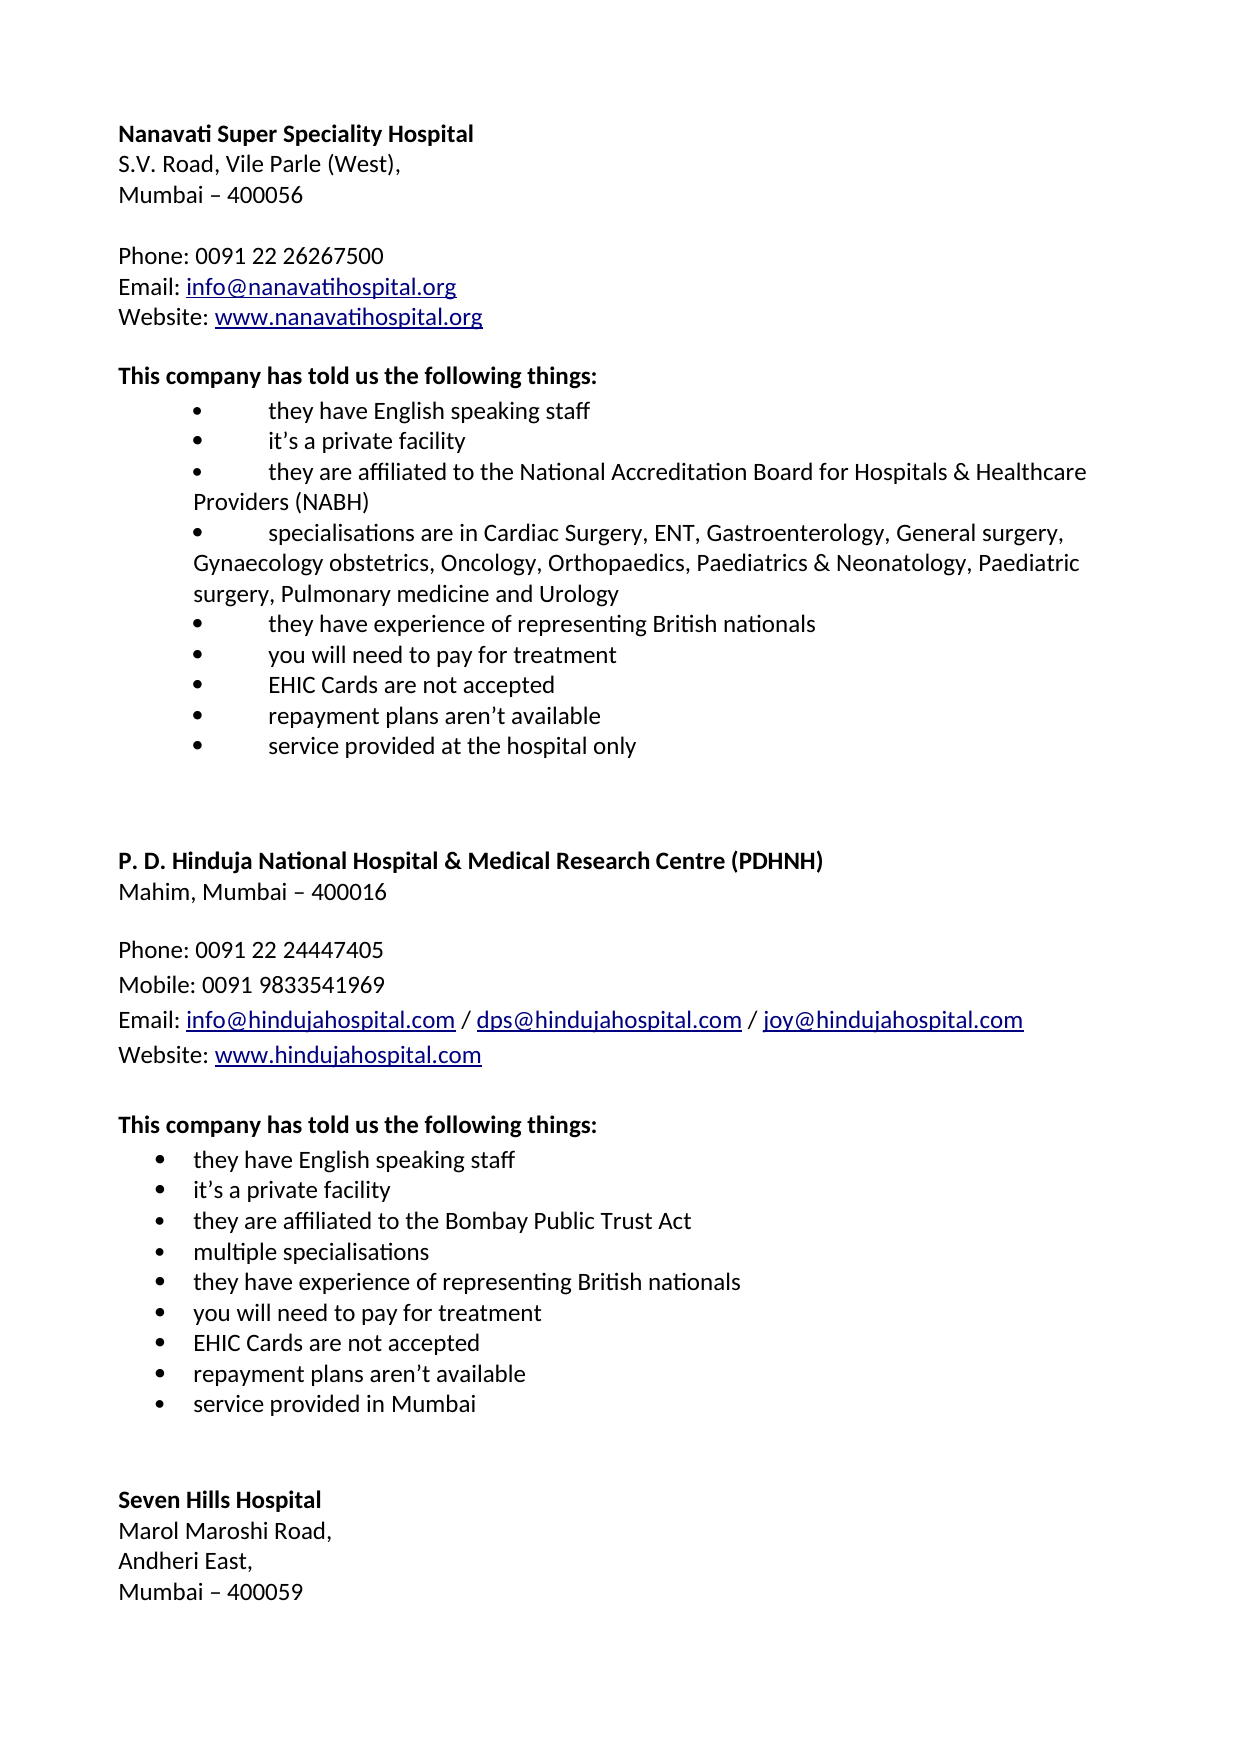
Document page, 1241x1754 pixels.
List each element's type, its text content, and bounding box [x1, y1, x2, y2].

text P. D. Hinduja National Hospital & Medical Research Centre (PDHNH) Mahim, Mumbai – 400016 [118, 845, 1122, 934]
list specialisations are in Cardiac Surgery, ENT, Gastroenterology, General surgery, Gynaecology obstetrics, Oncology, Orthopaedics, Paediatrics & Neonatology, Paediatric surgery, Pulmonary medicine and Urology [193, 517, 1122, 608]
text Phone: 0091 22 24447405 Mobile: 0091 9833541969 [118, 934, 1122, 1000]
list service provided in Mumbai [156, 1388, 1122, 1419]
text Andheri East, [118, 1545, 1122, 1576]
text Website: www.hindujahospital.com This company has told us the following things: [118, 1039, 1122, 1140]
list you will need to pay for treatment [193, 639, 1122, 669]
text Phone: 0091 22 26267500 [118, 240, 1122, 271]
list they have English speaking staff [156, 1144, 1122, 1175]
text S.V. Road, Vile Parle (West), [118, 149, 1122, 179]
list repayment plans aren’t available [156, 1358, 1122, 1388]
list they are affiliated to the Bombay Public Trust Act [156, 1205, 1122, 1236]
list they have experience of representing British nationals [156, 1266, 1122, 1297]
text Mumbai – 400059 [118, 1576, 1122, 1606]
text Email: info@nanavatihospital.org Website: www.nanavatihospital.org [118, 271, 1122, 332]
text Marol Maroshi Road, [118, 1515, 1122, 1545]
list service provided at the hospital only [193, 731, 1122, 761]
list EHIC Cards are not accepted [193, 669, 1122, 700]
list it’s a private facility [156, 1175, 1122, 1205]
list repayment plans aren’t available [193, 700, 1122, 731]
list they are affiliated to the National Accreditation Board for Hospitals & Healthcare Providers (NABH) [193, 456, 1122, 517]
text Email: info@hindujahospital.com / dps@hindujahospital.com / joy@hindujahospital.com [118, 1004, 1122, 1035]
list you will need to pay for treatment [156, 1297, 1122, 1327]
list multiple specialisations [156, 1236, 1122, 1266]
text Mumbai – 400056 [118, 179, 1122, 210]
list EHIC Cards are not accepted [156, 1327, 1122, 1358]
text This company has told us the following things: [118, 360, 1122, 390]
list they have English speaking staff [193, 395, 1122, 425]
list they have experience of representing British nationals [193, 608, 1122, 639]
list it’s a private facility [193, 425, 1122, 456]
text Seven Hills Hospital [118, 1484, 1122, 1515]
text Nanavati Super Speciality Hospital [118, 118, 1122, 149]
